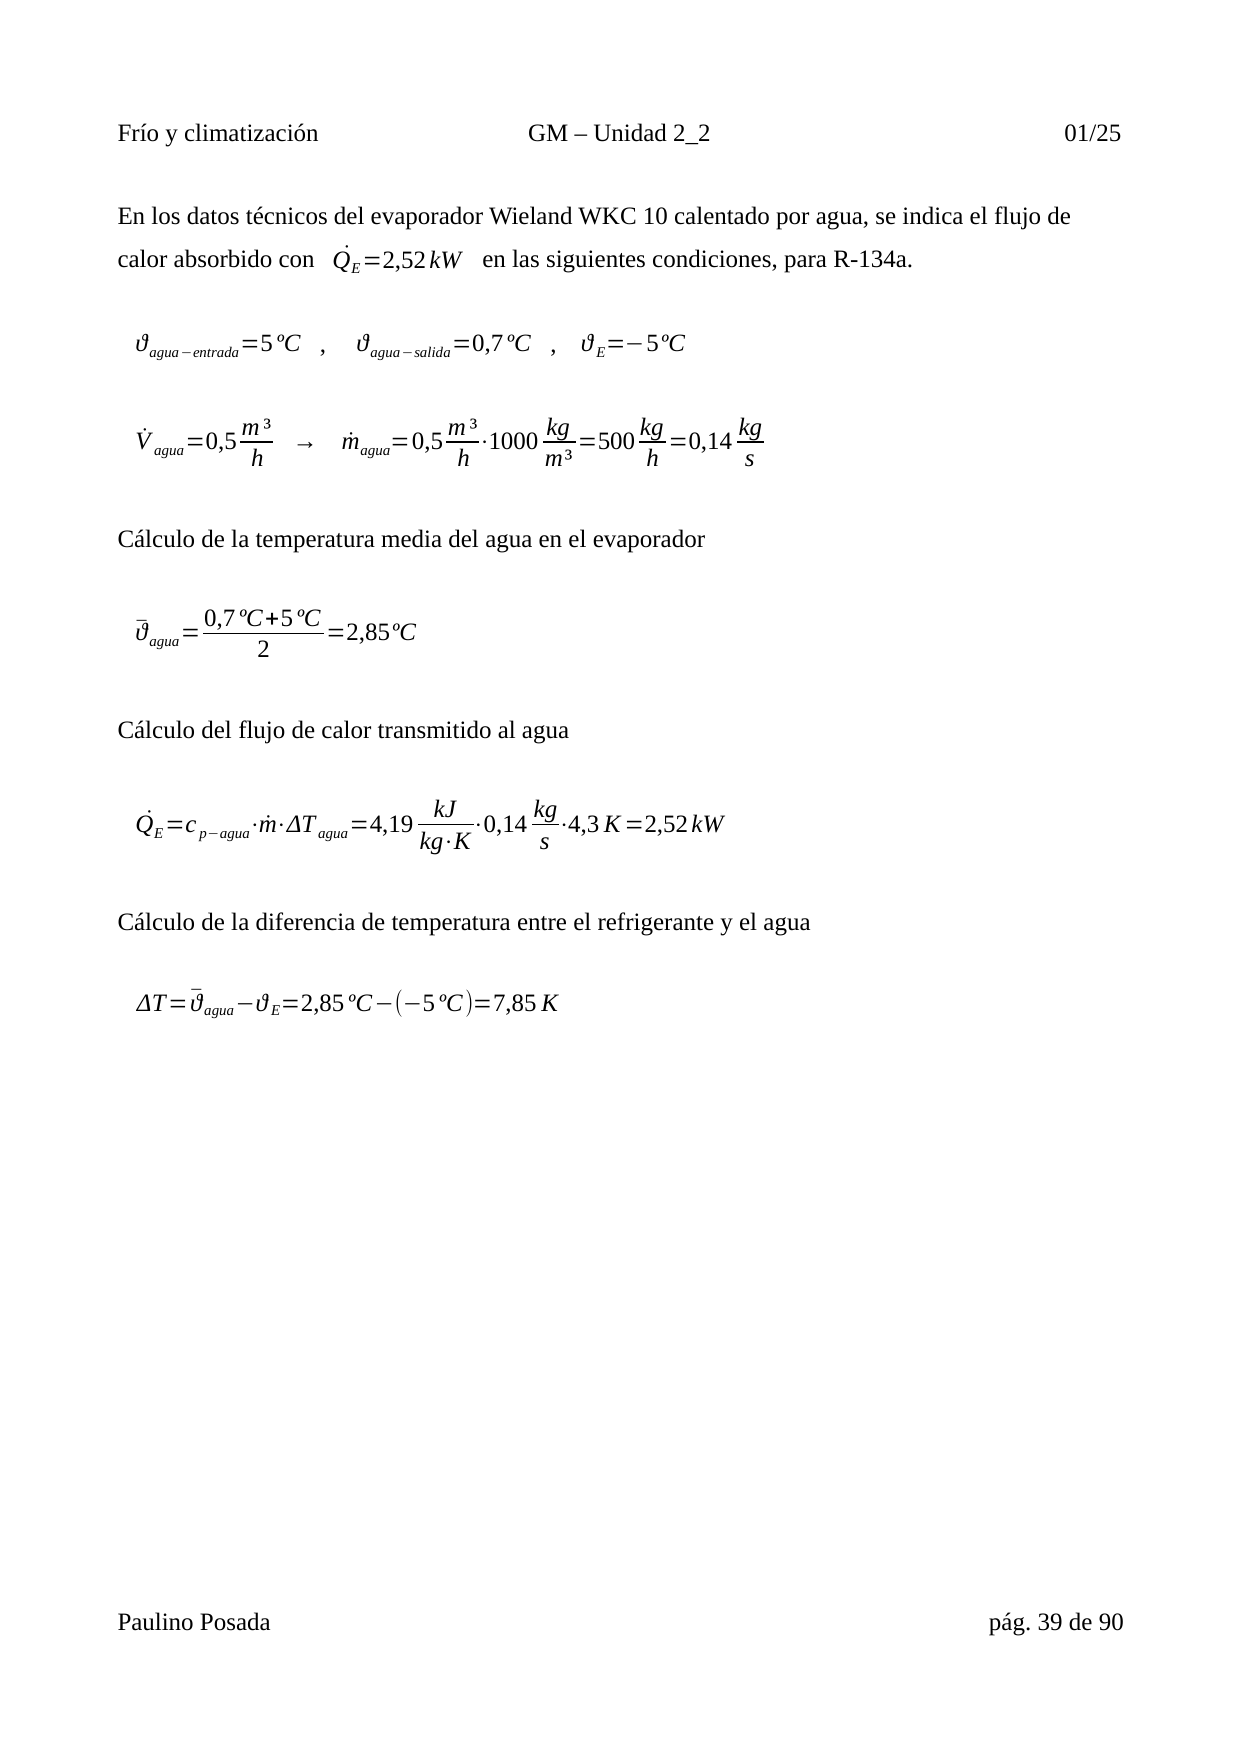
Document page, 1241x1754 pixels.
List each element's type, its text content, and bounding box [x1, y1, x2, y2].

text Cálculo de la diferencia de temperatura entre el refrigerante y el agua [117, 907, 1123, 936]
text Cálculo del flujo de calor transmitido al agua [117, 715, 1123, 744]
text → [117, 413, 1123, 472]
text , , [117, 329, 1123, 361]
text En los datos técnicos del evaporador Wieland WKC 10 calentado por agua, se indica el flujo de calor absorbido conen las siguientes condiciones, para R-134a. [117, 201, 1123, 277]
text Cálculo de la temperatura media del agua en el evaporador [117, 524, 1123, 553]
